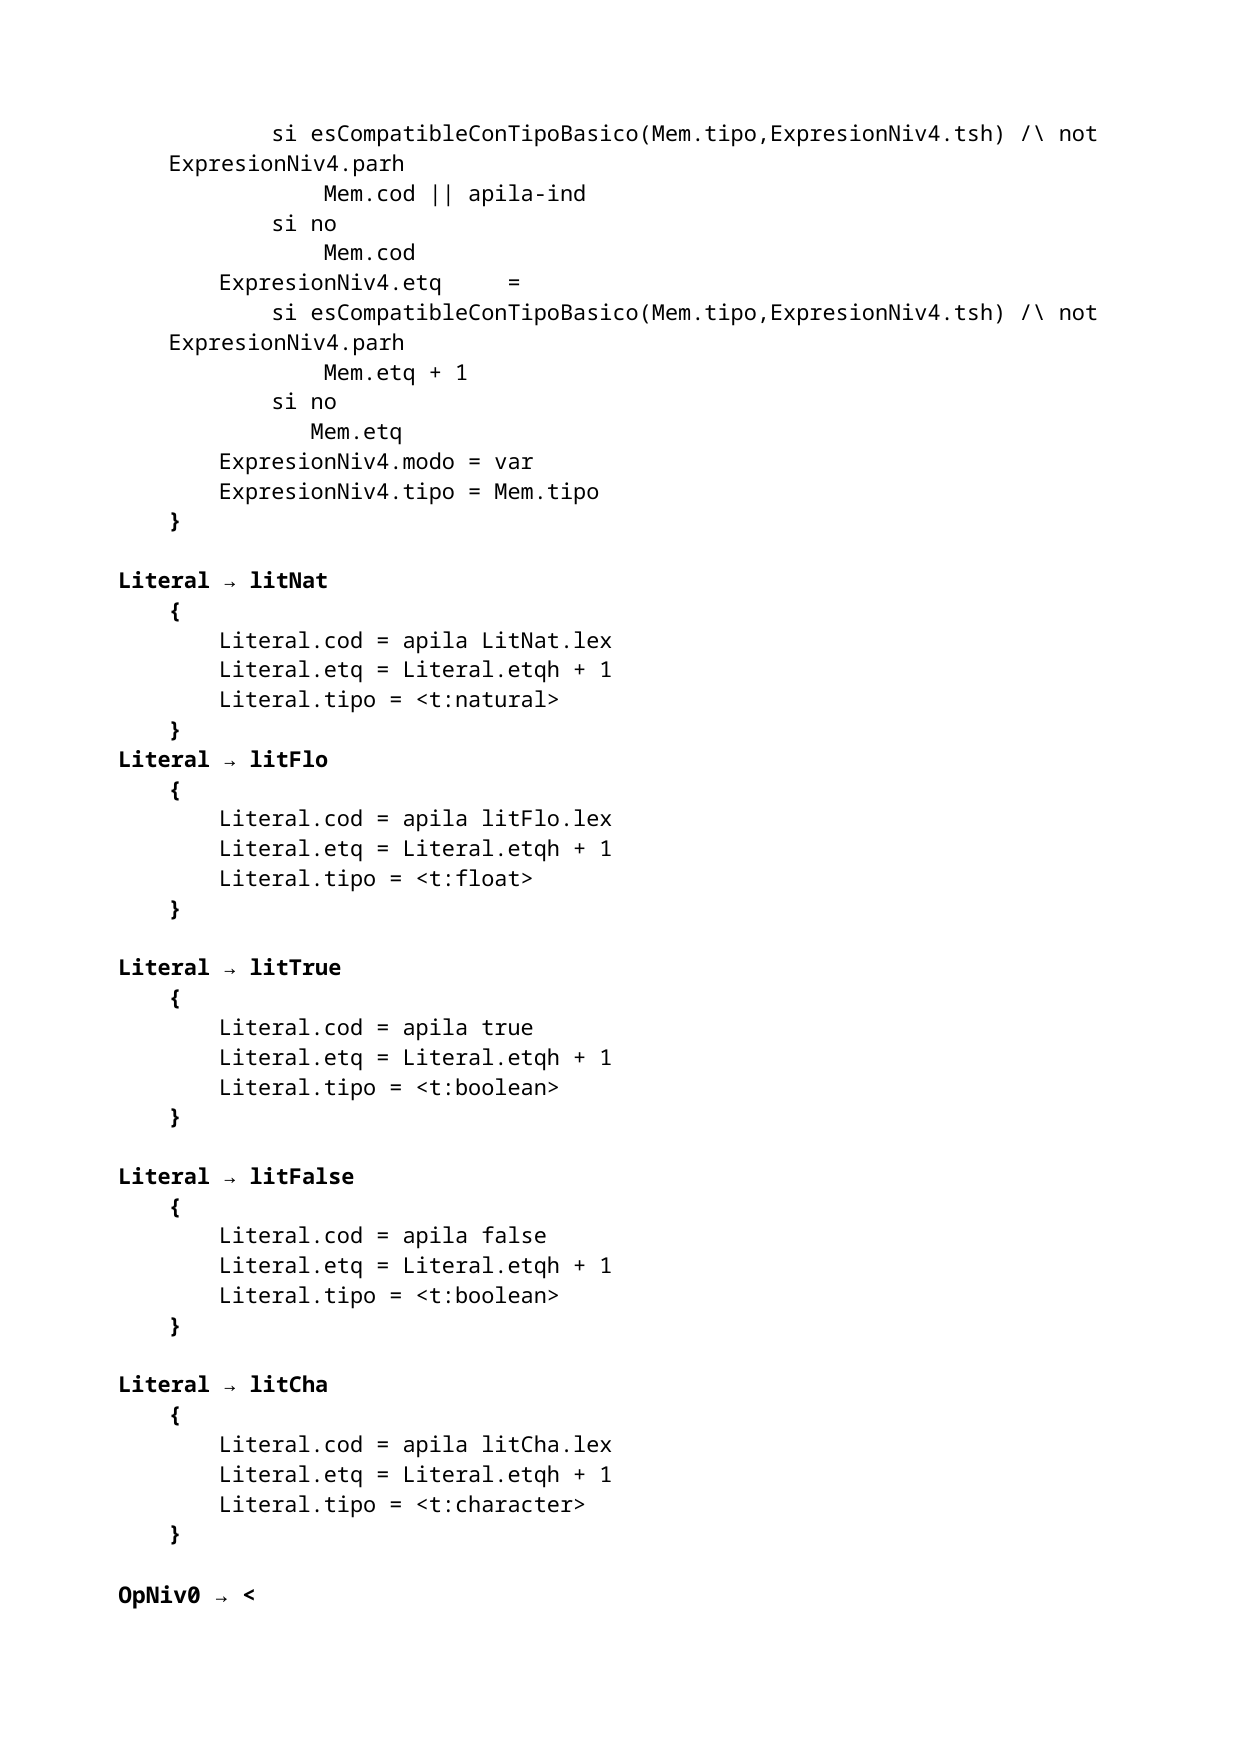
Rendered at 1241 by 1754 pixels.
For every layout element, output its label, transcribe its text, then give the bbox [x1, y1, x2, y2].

text Literal.etq = Literal.etqh + 1 [168, 654, 1122, 684]
text Literal → litFlo [118, 744, 1122, 773]
text Literal.tipo = <t:boolean> [168, 1280, 1122, 1310]
text Literal.tipo = <t:character> [168, 1488, 1122, 1518]
text Literal.etq = Literal.etqh + 1 [168, 1042, 1122, 1071]
text Literal → litNat [118, 565, 1122, 595]
text Literal.cod = apila LitNat.lex [168, 624, 1122, 654]
text ExpresionNiv4.modo = var [168, 446, 1122, 476]
text Literal.cod = apila litFlo.lex [168, 803, 1122, 833]
text } [168, 505, 1122, 535]
text Literal.cod = apila litCha.lex [168, 1429, 1122, 1459]
text Literal.etq = Literal.etqh + 1 [168, 1459, 1122, 1488]
text si esCompatibleConTipoBasico(Mem.tipo,ExpresionNiv4.tsh) /\ not ExpresionNiv4.parh [168, 297, 1122, 356]
text Mem.cod || apila-ind [168, 178, 1122, 207]
text Literal.tipo = <t:float> [168, 863, 1122, 893]
text Literal.etq = Literal.etqh + 1 [168, 833, 1122, 863]
text { [168, 1191, 1122, 1220]
text si esCompatibleConTipoBasico(Mem.tipo,ExpresionNiv4.tsh) /\ not ExpresionNiv4.parh [168, 118, 1122, 178]
text OpNiv0 → < [118, 1579, 1122, 1611]
text { [168, 1399, 1122, 1429]
text } [168, 1310, 1122, 1339]
text Literal → litTrue [118, 952, 1122, 982]
text Literal.tipo = <t:boolean> [168, 1071, 1122, 1101]
text Mem.cod [168, 237, 1122, 267]
text } [168, 1518, 1122, 1548]
text } [168, 893, 1122, 922]
text Mem.etq + 1 [168, 356, 1122, 386]
text ExpresionNiv4.tipo = Mem.tipo [168, 476, 1122, 505]
text { [168, 773, 1122, 803]
text Mem.etq [168, 416, 1122, 446]
text Literal → litCha [118, 1369, 1122, 1399]
text { [168, 595, 1122, 624]
text } [168, 714, 1122, 744]
text Literal.cod = apila false [168, 1220, 1122, 1250]
text ExpresionNiv4.etq = [168, 267, 1122, 297]
text Literal.tipo = <t:natural> [168, 684, 1122, 714]
text si no [168, 386, 1122, 416]
text si no [168, 207, 1122, 237]
text { [168, 982, 1122, 1012]
text Literal.cod = apila true [168, 1012, 1122, 1042]
text } [168, 1101, 1122, 1131]
text Literal.etq = Literal.etqh + 1 [168, 1250, 1122, 1280]
text Literal → litFalse [118, 1161, 1122, 1191]
